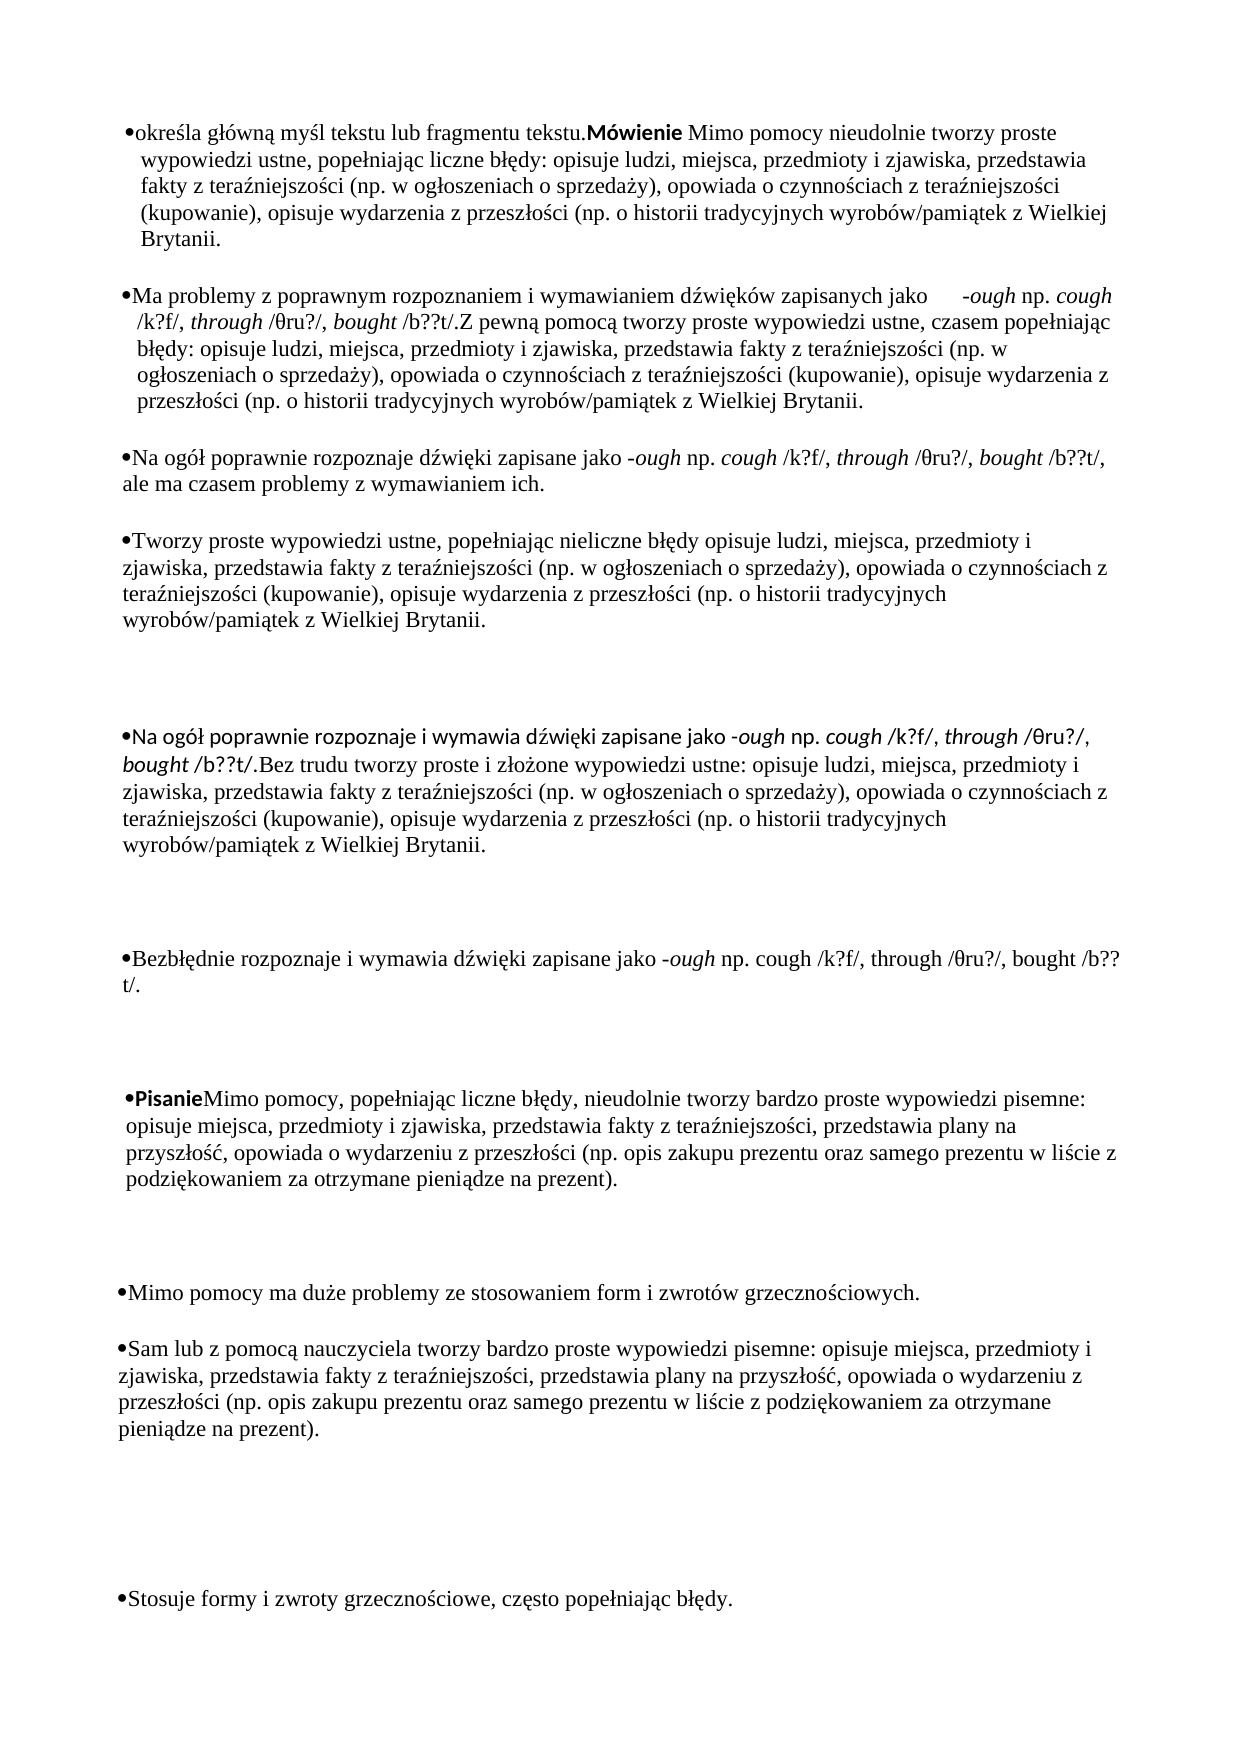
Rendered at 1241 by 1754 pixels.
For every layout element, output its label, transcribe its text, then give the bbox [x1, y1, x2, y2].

list Sam lub z pomocą nauczyciela tworzy bardzo proste wypowiedzi pisemne: opisuje miejsca, przedmioty i zjawiska, przedstawia fakty z teraźniejszości, przedstawia plany na przyszłość, opowiada o wydarzeniu z przeszłości (np. opis zakupu prezentu oraz samego prezentu w liście z podziękowaniem za otrzymane pieniądze na prezent). [118, 1336, 1122, 1441]
list Stosuje formy i zwroty grzecznościowe, często popełniając błędy. [118, 1585, 1122, 1611]
list Na ogół poprawnie rozpoznaje i wymawia dźwięki zapisane jako -ough np. cough /k?f/, through /θru?/, bought /b??t/.Bez trudu tworzy proste i złożone wypowiedzi ustne: opisuje ludzi, miejsca, przedmioty i zjawiska, przedstawia fakty z teraźniejszości (np. w ogłoszeniach o sprzedaży), opowiada o czynnościach z teraźniejszości (kupowanie), opisuje wydarzenia z przeszłości (np. o historii tradycyjnych wyrobów/pamiątek z Wielkiej Brytanii. [122, 722, 1122, 857]
list Tworzy proste wypowiedzi ustne, popełniając nieliczne błędy opisuje ludzi, miejsca, przedmioty i zjawiska, przedstawia fakty z teraźniejszości (np. w ogłoszeniach o sprzedaży), opowiada o czynnościach z teraźniejszości (kupowanie), opisuje wydarzenia z przeszłości (np. o historii tradycyjnych wyrobów/pamiątek z Wielkiej Brytanii. [122, 527, 1122, 633]
list Ma problemy z poprawnym rozpoznaniem i wymawianiem dźwięków zapisanych jako -ough np. cough /k?f/, through /θru?/, bought /b??t/.Z pewną pomocą tworzy proste wypowiedzi ustne, czasem popełniając błędy: opisuje ludzi, miejsca, przedmioty i zjawiska, przedstawia fakty z teraźniejszości (np. w ogłoszeniach o sprzedaży), opowiada o czynnościach z teraźniejszości (kupowanie), opisuje wydarzenia z przeszłości (np. o historii tradycyjnych wyrobów/pamiątek z Wielkiej Brytanii. [122, 282, 1122, 414]
list Bezbłędnie rozpoznaje i wymawia dźwięki zapisane jako -ough np. cough /k?f/, through /θru?/, bought /b??t/. [122, 944, 1122, 997]
list określa główną myśl tekstu lub fragmentu tekstu.Mówienie Mimo pomocy nieudolnie tworzy proste wypowiedzi ustne, popełniając liczne błędy: opisuje ludzi, miejsca, przedmioty i zjawiska, przedstawia fakty z teraźniejszości (np. w ogłoszeniach o sprzedaży), opowiada o czynnościach z teraźniejszości (kupowanie), opisuje wydarzenia z przeszłości (np. o historii tradycyjnych wyrobów/pamiątek z Wielkiej Brytanii. [126, 118, 1122, 252]
list Mimo pomocy ma duże problemy ze stosowaniem form i zwrotów grzecznościowych. [118, 1279, 1122, 1305]
list Na ogół poprawnie rozpoznaje dźwięki zapisane jako -ough np. cough /k?f/, through /θru?/, bought /b??t/, ale ma czasem problemy z wymawianiem ich. [122, 444, 1122, 497]
list PisanieMimo pomocy, popełniając liczne błędy, nieudolnie tworzy bardzo proste wypowiedzi pisemne: opisuje miejsca, przedmioty i zjawiska, przedstawia fakty z teraźniejszości, przedstawia plany na przyszłość, opowiada o wydarzeniu z przeszłości (np. opis zakupu prezentu oraz samego prezentu w liście z podziękowaniem za otrzymane pieniądze na prezent). [126, 1084, 1122, 1192]
